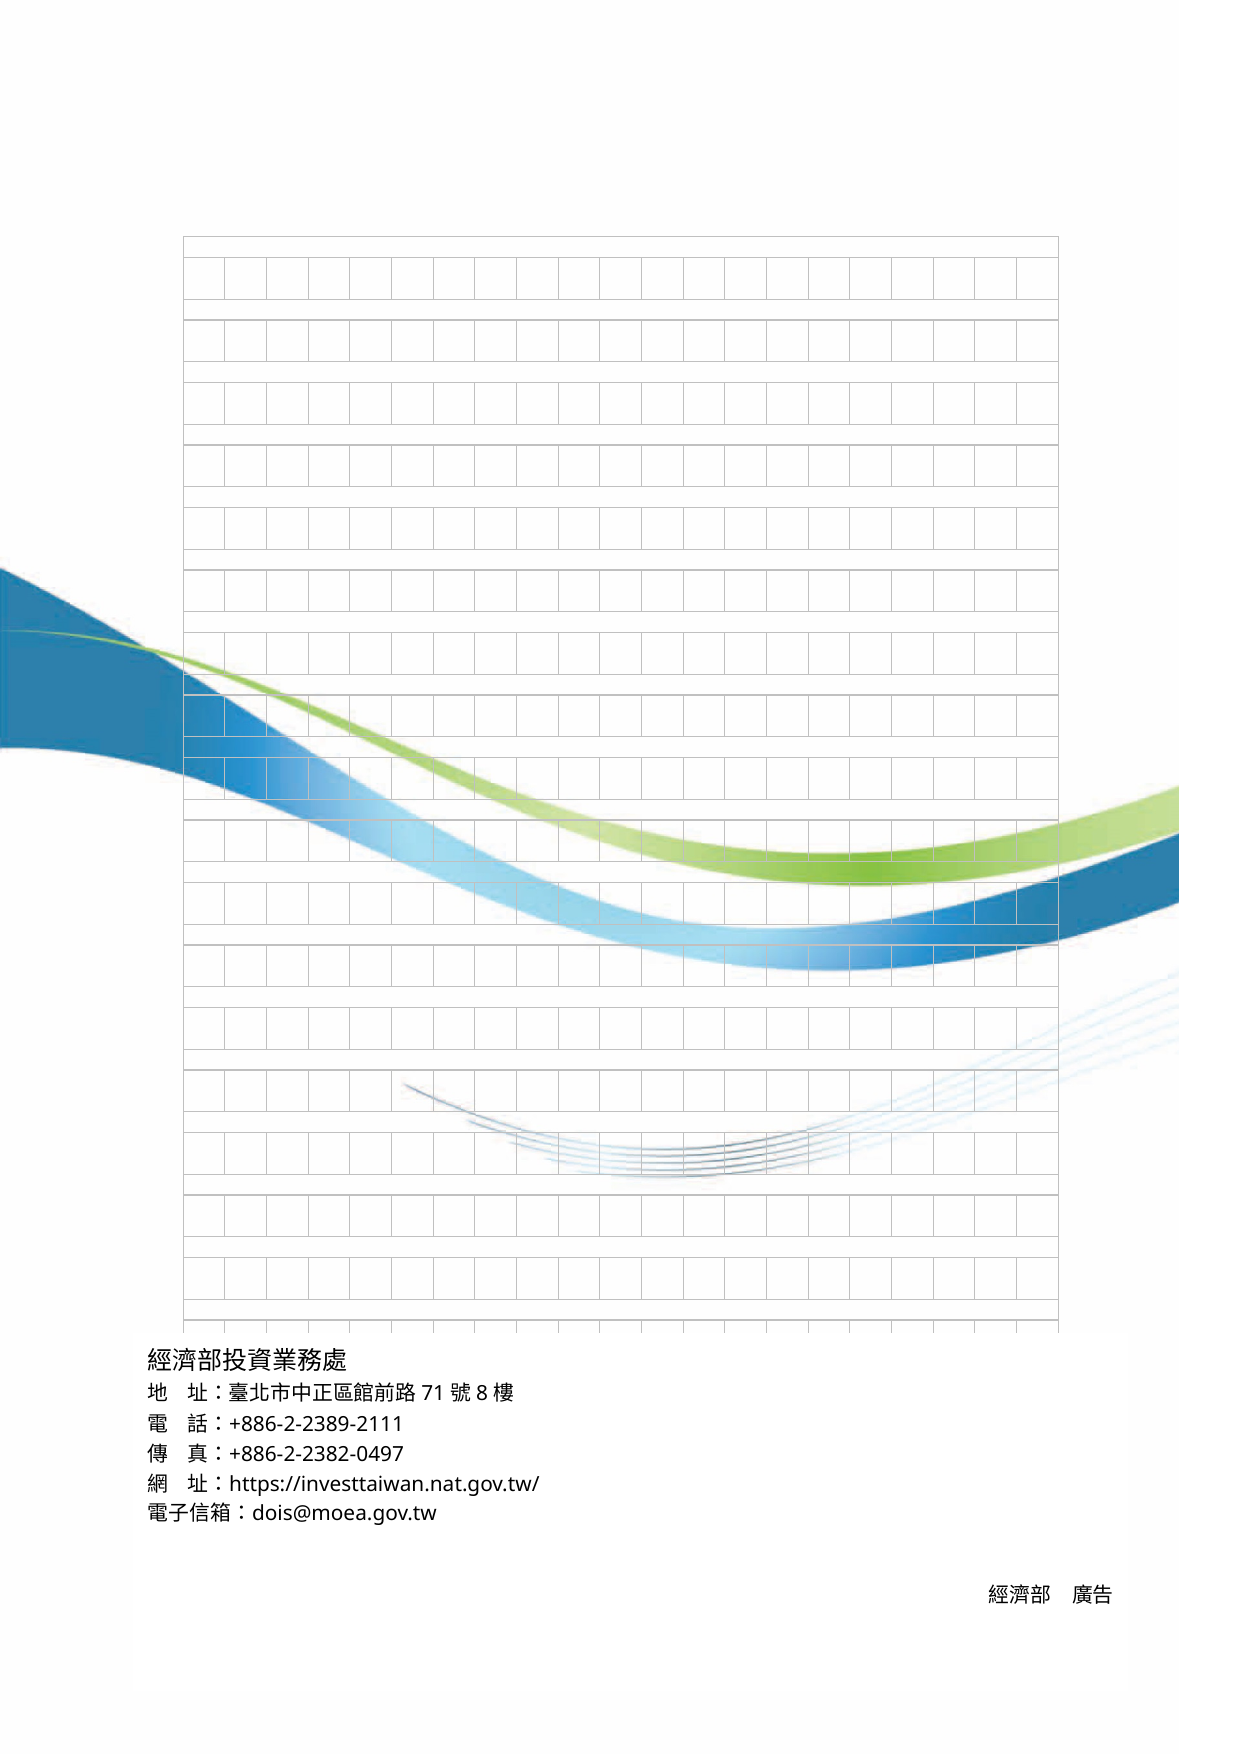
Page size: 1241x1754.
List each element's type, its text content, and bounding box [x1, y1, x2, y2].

text 電子信箱：dois@moea.gov.tw [148, 1498, 1113, 1526]
text 地 址：臺北市中正區館前路 71 號 8 樓 [148, 1377, 1113, 1407]
text 經濟部 廣告 [148, 1583, 1113, 1607]
text 經濟部投資業務處 [148, 1340, 1113, 1377]
text 電 話：+886-2-2389-2111 [148, 1407, 1113, 1437]
text 網 址：https://investtaiwan.nat.gov.tw/ [148, 1468, 1113, 1498]
text 傳 真：+886-2-2382-0497 [148, 1437, 1113, 1468]
picture [0, 0, 1179, 1754]
